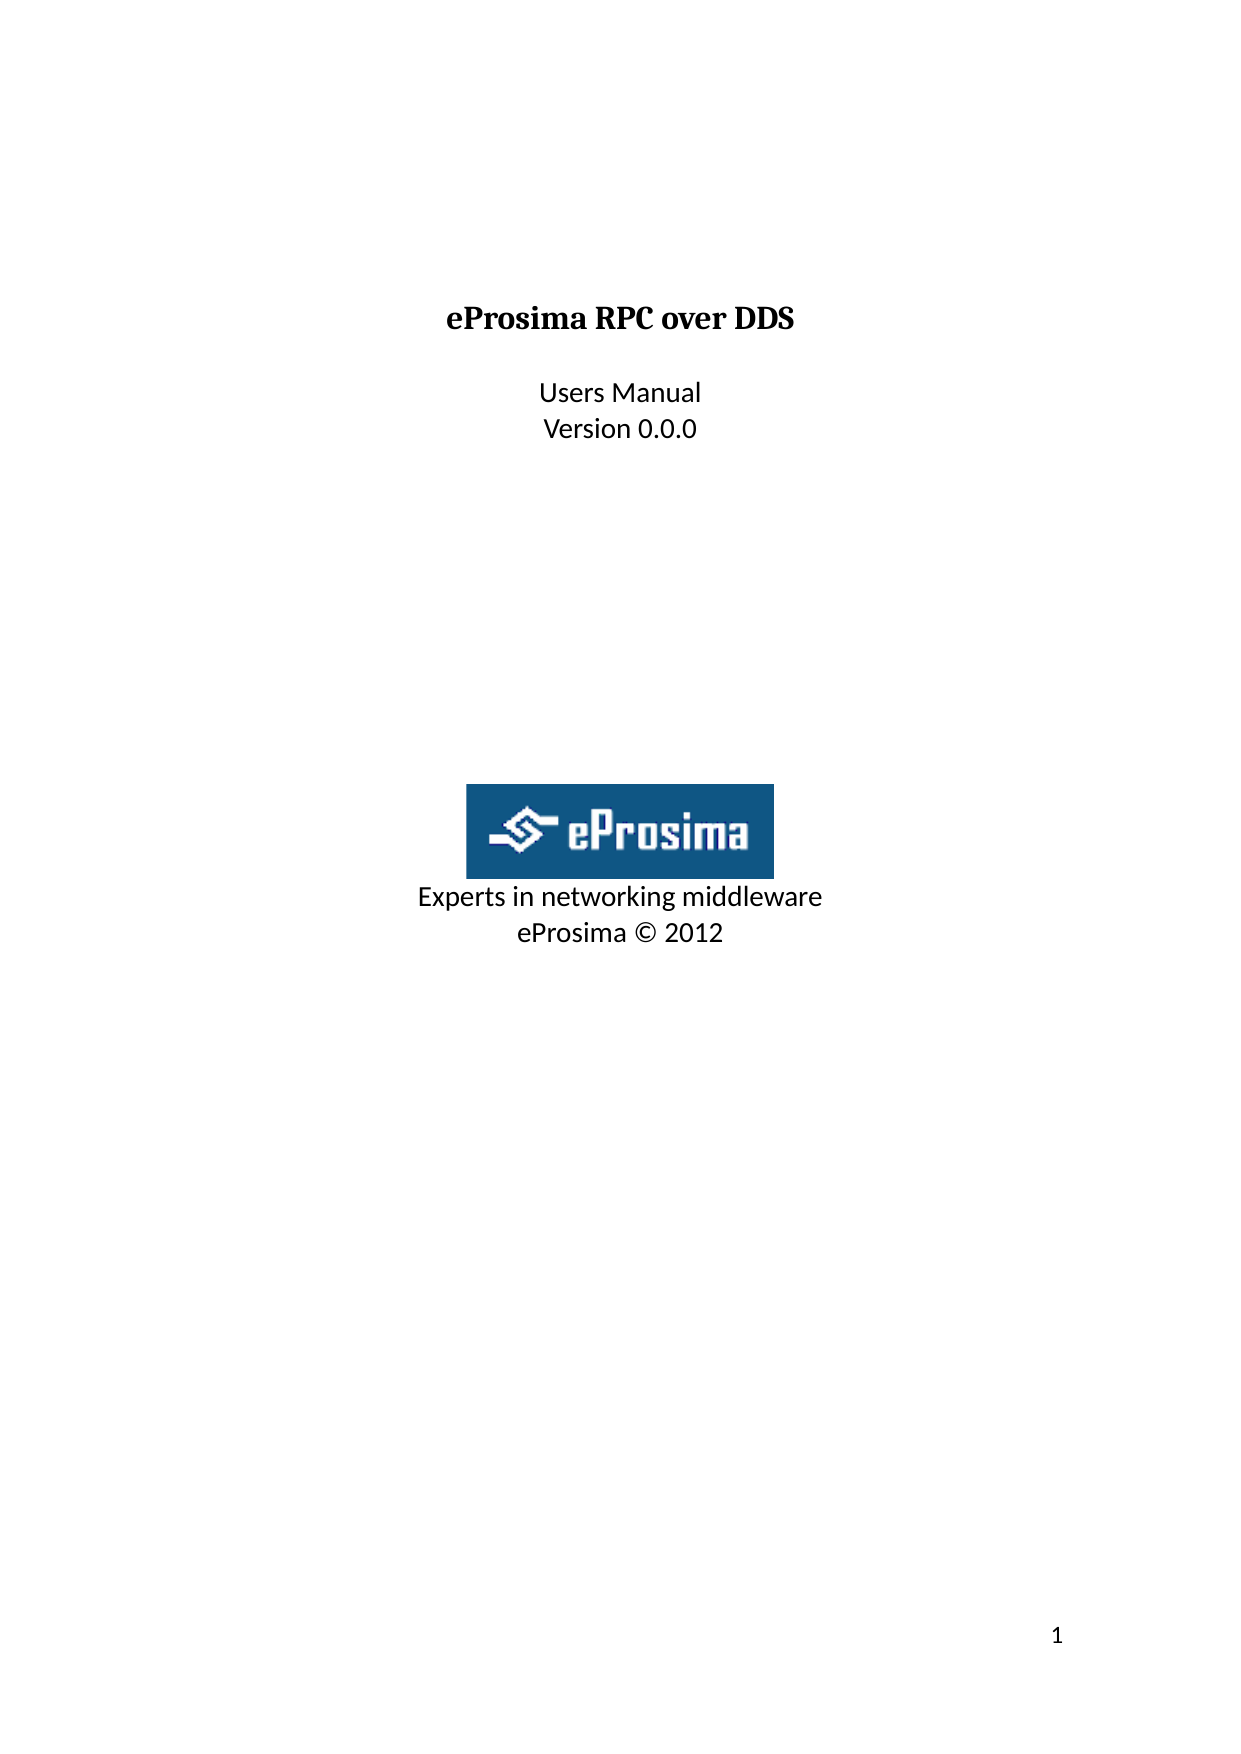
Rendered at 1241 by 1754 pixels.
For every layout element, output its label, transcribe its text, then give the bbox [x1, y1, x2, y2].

text Experts in networking middleware [177, 878, 1063, 914]
text eProsima © 2012 [177, 914, 1063, 949]
title eProsima RPC over DDS [177, 299, 1063, 338]
text Users Manual [177, 344, 1063, 410]
picture [466, 784, 774, 879]
text Version 0.0.0 [177, 410, 1063, 446]
